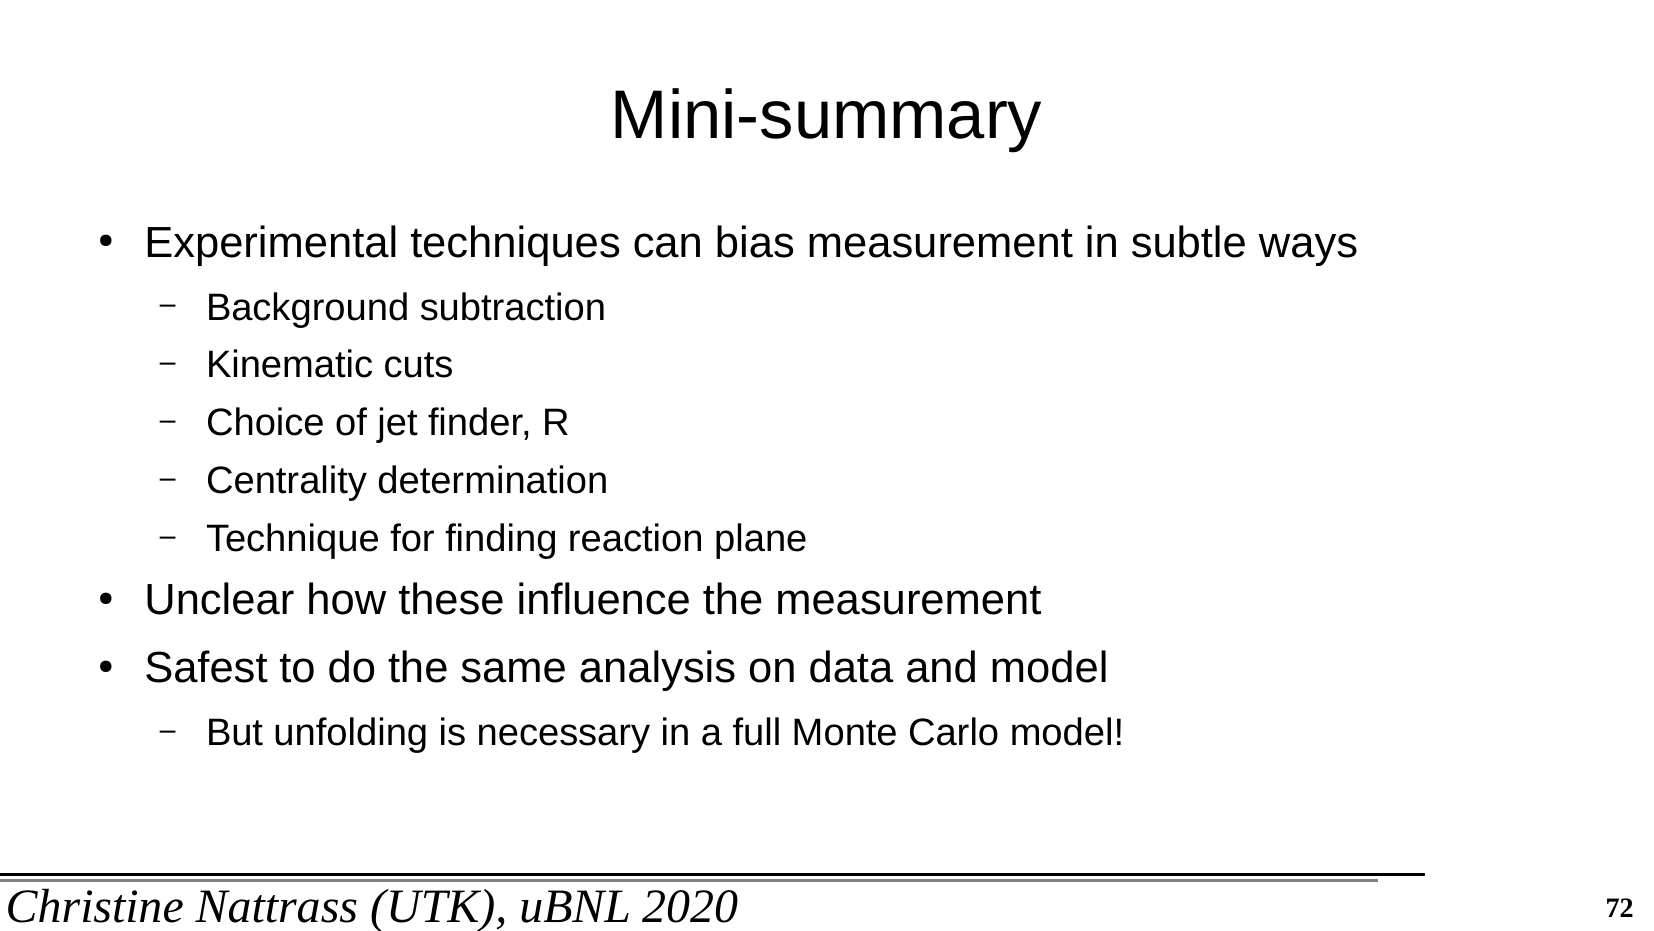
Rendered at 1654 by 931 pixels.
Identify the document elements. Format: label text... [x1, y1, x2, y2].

title Mini-summary [82, 37, 1571, 193]
list Experimental techniques can bias measurement in subtle ways Background subtraction Kinematic cuts Choice of jet finder, R Centrality determination Technique for finding reaction plane Unclear how these influence the measurement Safest to do the same analysis on data and model But unfolding is necessary in a full Monte Carlo model! [82, 217, 1538, 758]
